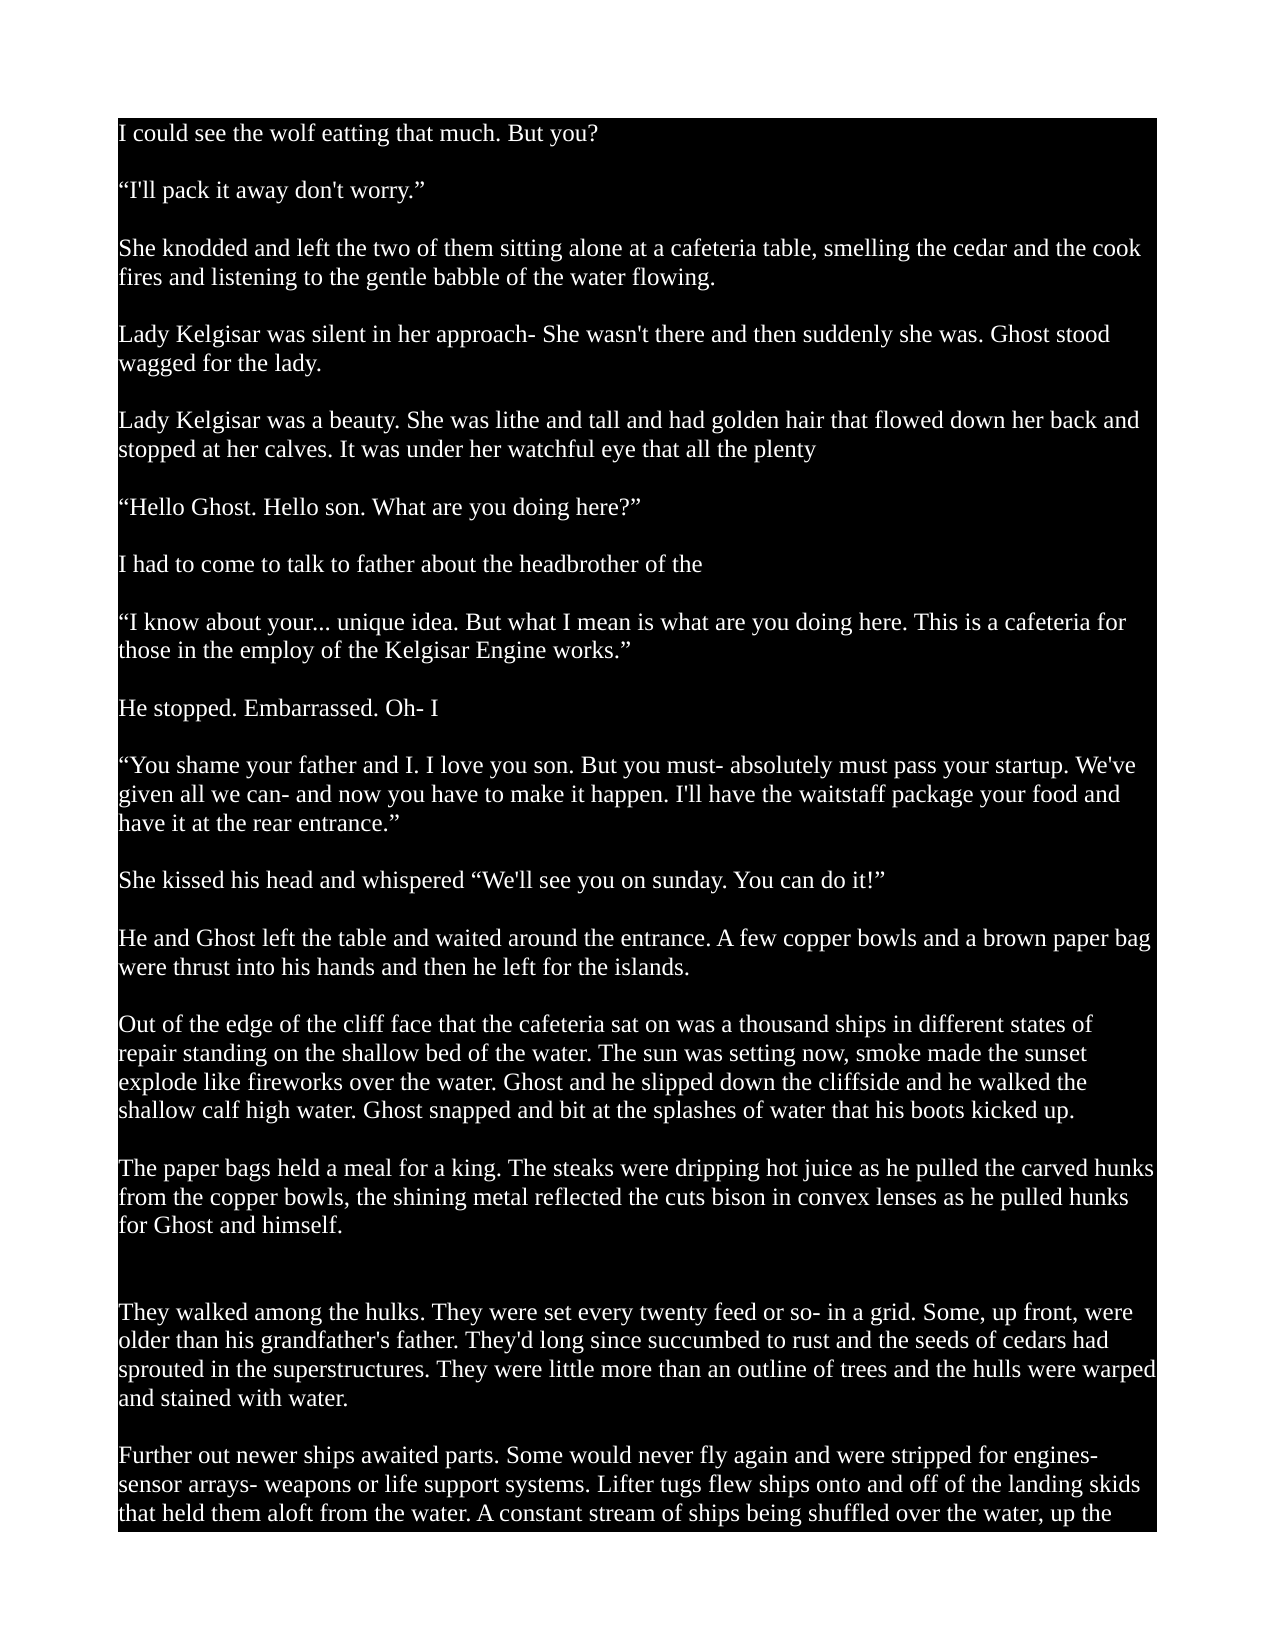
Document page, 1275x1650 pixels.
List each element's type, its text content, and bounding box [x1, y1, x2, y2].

text He and Ghost left the table and waited around the entrance. A few copper bowls and a brown paper bag were thrust into his hands and then he left for the islands. Out of the edge of the cliff face that the cafeteria sat on was a thousand ships in different states of repair standing on the shallow bed of the water. The sun was setting now, smoke made the sunset explode like fireworks over the water. Ghost and he slipped down the cliffside and he walked the shallow calf high water. Ghost snapped and bit at the splashes of water that his boots kicked up. The paper bags held a meal for a king. The steaks were dripping hot juice as he pulled the carved hunks from the copper bowls, the shining metal reflected the cuts bison in convex lenses as he pulled hunks for Ghost and himself. They walked among the hulks. They were set every twenty feed or so- in a grid. Some, up front, were older than his grandfather's father. They'd long since succumbed to rust and the seeds of cedars had sprouted in the superstructures. They were little more than an outline of trees and the hulls were warped and stained with water. [118, 923, 1157, 1412]
text Lady Kelgisar was a beauty. She was lithe and tall and had golden hair that flowed down her back and stopped at her calves. It was under her watchful eye that all the plenty “Hello Ghost. Hello son. What are you doing here?” I had to come to talk to father about the headbrother of the [118, 406, 1157, 578]
text I could see the wolf eatting that much. But you? “I'll pack it away don't worry.” She knodded and left the two of them sitting alone at a cafeteria table, smelling the cedar and the cook fires and listening to the gentle babble of the water flowing. [118, 118, 1157, 291]
text Further out newer ships awaited parts. Some would never fly again and were stripped for engines- sensor arrays- weapons or life support systems. Lifter tugs flew ships onto and off of the landing skids that held them aloft from the water. A constant stream of ships being shuffled over the water, up the [118, 1441, 1157, 1527]
text “I know about your... unique idea. But what I mean is what are you doing here. This is a cafeteria for those in the employ of the Kelgisar Engine works.” He stopped. Embarrassed. Oh- I [118, 607, 1157, 722]
text “You shame your father and I. I love you son. But you must- absolutely must pass your startup. We've given all we can- and now you have to make it happen. I'll have the waitstaff package your food and have it at the rear entrance.” She kissed his head and whispered “We'll see you on sunday. You can do it!” [118, 751, 1157, 894]
text Lady Kelgisar was silent in her approach- She wasn't there and then suddenly she was. Ghost stood wagged for the lady. [118, 319, 1157, 377]
